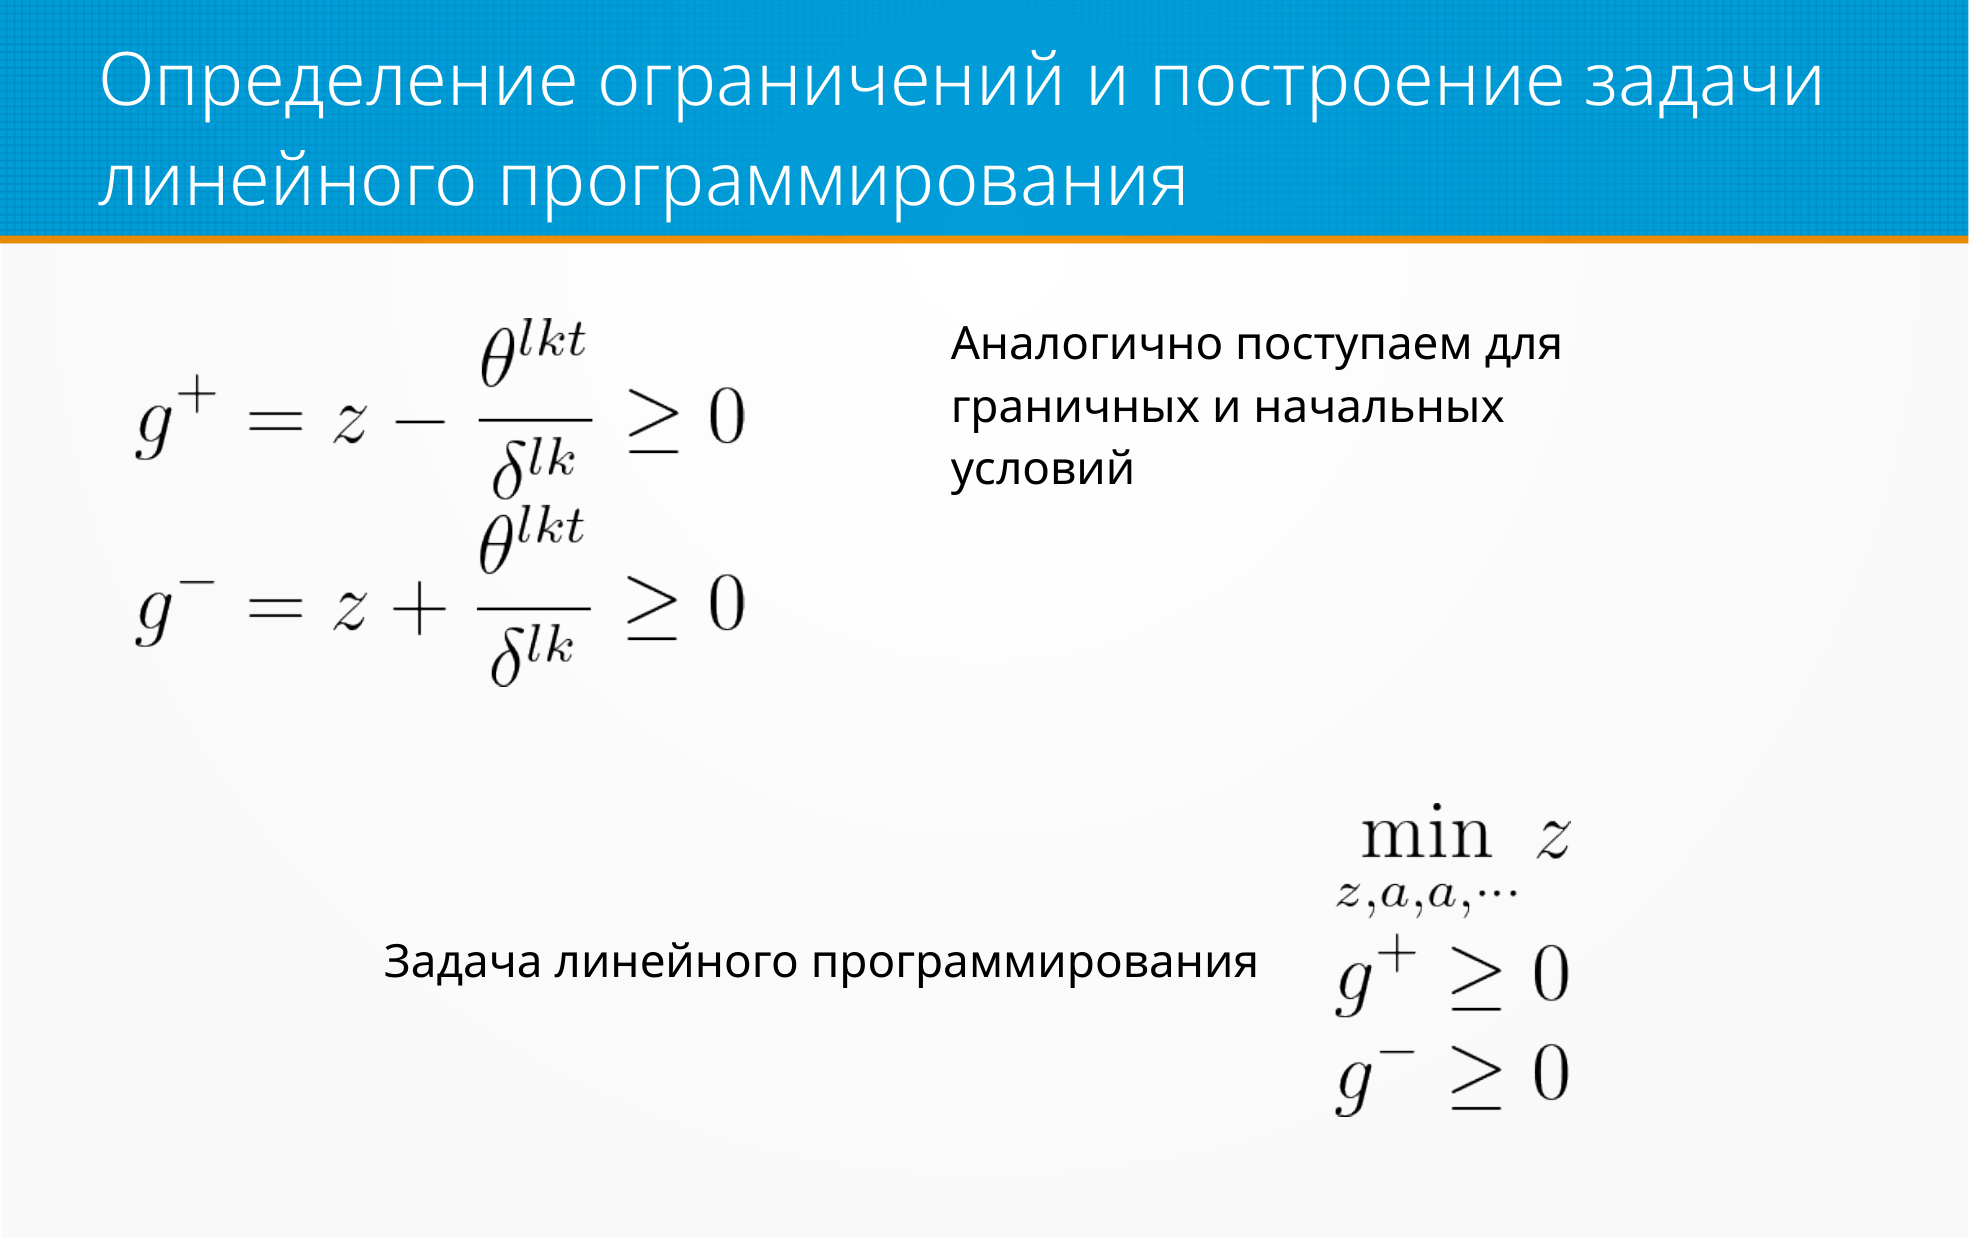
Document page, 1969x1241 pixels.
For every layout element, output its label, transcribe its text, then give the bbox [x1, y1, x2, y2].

picture [0, 236, 1969, 1241]
text_box Аналогично поступаем для граничных и начальных условий [944, 346, 1672, 463]
text_box Задача линейного программирования [377, 927, 1215, 993]
title Определение ограничений и построение задачи линейного программирования [98, 19, 1870, 227]
